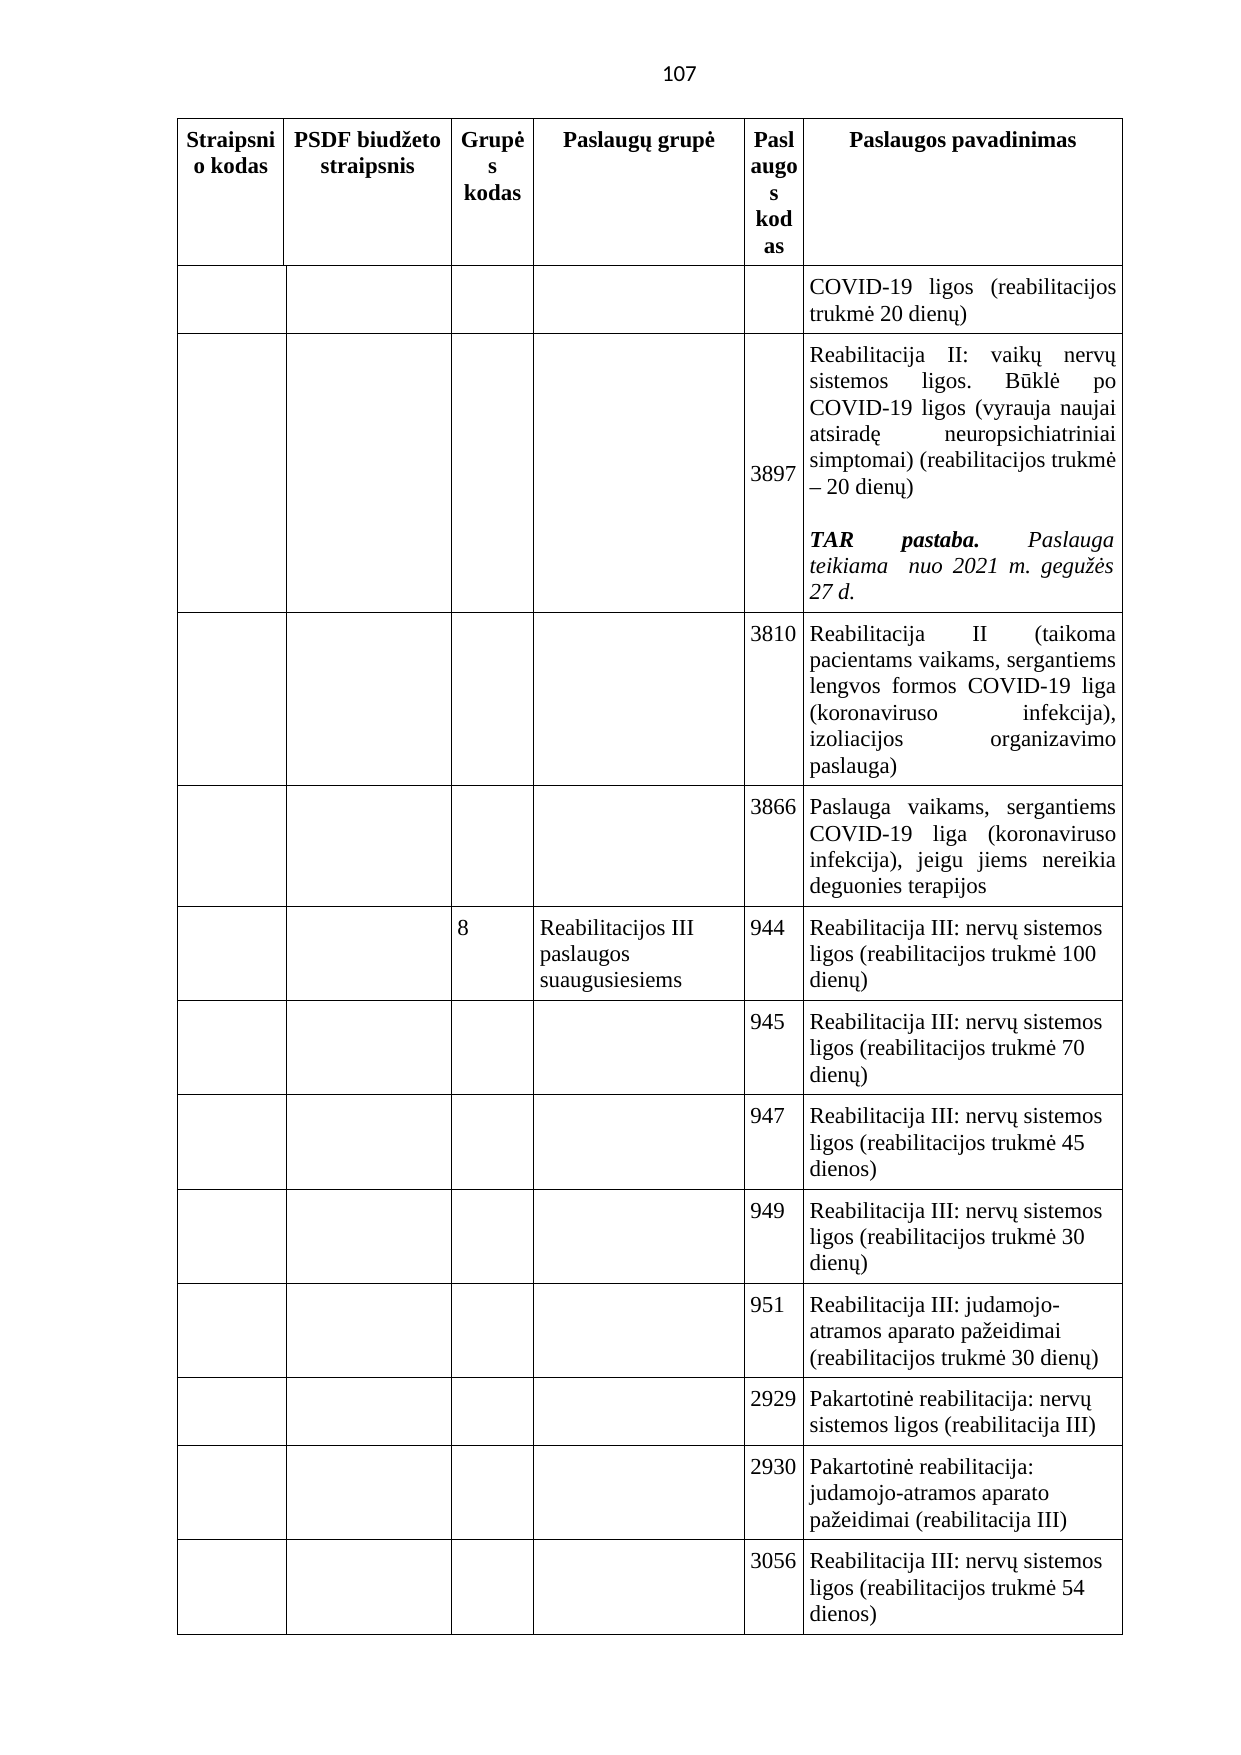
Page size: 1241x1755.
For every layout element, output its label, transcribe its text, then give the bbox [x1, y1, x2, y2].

table_cell [452, 1540, 533, 1633]
table_cell [287, 1540, 451, 1633]
table_header Straipsnio kodas [178, 119, 283, 265]
table_cell 947 [745, 1095, 803, 1188]
table_cell [534, 1190, 744, 1283]
table_cell [287, 1284, 451, 1377]
table_cell 8 [452, 907, 533, 1000]
table_cell [178, 786, 286, 906]
table_cell Reabilitacijos III paslaugos suaugusiesiems [534, 907, 744, 1000]
table_cell [452, 1190, 533, 1283]
table_cell [178, 613, 286, 785]
table_cell [534, 1095, 744, 1188]
table_cell COVID-19 ligos (reabilitacijos trukmė 20 dienų) [804, 266, 1122, 333]
table_cell 3810 [745, 613, 803, 785]
table_cell 3056 [745, 1540, 803, 1633]
table_cell [534, 334, 744, 612]
table_cell [452, 1284, 533, 1377]
table_cell [287, 1001, 451, 1094]
table_cell [452, 1446, 533, 1539]
table_cell [745, 266, 803, 333]
table_cell 951 [745, 1284, 803, 1377]
table_cell [534, 1446, 744, 1539]
table_header Paslaugų grupė [534, 119, 744, 265]
table_cell [287, 907, 451, 1000]
table_cell [178, 1378, 286, 1445]
table_cell [178, 334, 286, 612]
table_cell 3897 [745, 334, 803, 612]
table_cell Reabilitacija III: nervų sistemos ligos (reabilitacijos trukmė 70 dienų) [804, 1001, 1122, 1094]
table_cell [452, 613, 533, 785]
table_cell [178, 1284, 286, 1377]
table_cell [287, 1095, 451, 1188]
table_header Paslaugos kodas [745, 119, 803, 265]
table_cell [287, 786, 451, 906]
table_cell Pakartotinė reabilitacija: nervų sistemos ligos (reabilitacija III) [804, 1378, 1122, 1445]
table_cell [534, 786, 744, 906]
table_cell [178, 1001, 286, 1094]
table_cell Pakartotinė reabilitacija: judamojo-atramos aparato pažeidimai (reabilitacija III) [804, 1446, 1122, 1539]
table_cell [452, 1001, 533, 1094]
table_cell [287, 1378, 451, 1445]
table_cell 949 [745, 1190, 803, 1283]
table_cell [287, 1190, 451, 1283]
table_cell [287, 613, 451, 785]
table_cell [287, 1446, 451, 1539]
table_cell [452, 334, 533, 612]
table_header Paslaugos pavadinimas [804, 119, 1122, 265]
table_cell Reabilitacija III: nervų sistemos ligos (reabilitacijos trukmė 100 dienų) [804, 907, 1122, 1000]
table_cell [534, 1001, 744, 1094]
table_cell [178, 1095, 286, 1188]
table_cell [452, 266, 533, 333]
table_cell [178, 1540, 286, 1633]
table_cell [534, 266, 744, 333]
table_cell Reabilitacija II (taikoma pacientams vaikams, sergantiems lengvos formos COVID-19 liga (koronaviruso infekcija), izoliacijos organizavimo paslauga) [804, 613, 1122, 785]
table_cell Reabilitacija III: judamojo-atramos aparato pažeidimai (reabilitacijos trukmė 30 dienų) [804, 1284, 1122, 1377]
table_cell [178, 1190, 286, 1283]
table_cell [287, 334, 451, 612]
table_cell Reabilitacija III: nervų sistemos ligos (reabilitacijos trukmė 54 dienos) [804, 1540, 1122, 1633]
table_cell Reabilitacija III: nervų sistemos ligos (reabilitacijos trukmė 30 dienų) [804, 1190, 1122, 1283]
table_cell 945 [745, 1001, 803, 1094]
table_cell [534, 1378, 744, 1445]
table_cell [287, 266, 451, 333]
table_cell [534, 1284, 744, 1377]
table_cell [178, 907, 286, 1000]
table_cell [178, 1446, 286, 1539]
table_cell [452, 1378, 533, 1445]
table_cell [534, 1540, 744, 1633]
table_cell Reabilitacija III: nervų sistemos ligos (reabilitacijos trukmė 45 dienos) [804, 1095, 1122, 1188]
table_cell [452, 786, 533, 906]
table_cell 944 [745, 907, 803, 1000]
table_cell Paslauga vaikams, sergantiems COVID-19 liga (koronaviruso infekcija), jeigu jiems nereikia deguonies terapijos [804, 786, 1122, 906]
table_header Grupės kodas [452, 119, 533, 265]
table_cell Reabilitacija II: vaikų nervų sistemos ligos. Būklė po COVID-19 ligos (vyrauja naujai atsiradę neuropsichiatriniai simptomai) (reabilitacijos trukmė – 20 dienų) TAR pastaba. Paslauga teikiama nuo 2021 m. gegužės 27 d. [804, 334, 1122, 612]
table_cell [178, 266, 286, 333]
table_cell 2929 [745, 1378, 803, 1445]
table_header PSDF biudžeto straipsnis [284, 119, 451, 265]
table_cell [452, 1095, 533, 1188]
table_cell 2930 [745, 1446, 803, 1539]
table_cell 3866 [745, 786, 803, 906]
table_cell [534, 613, 744, 785]
